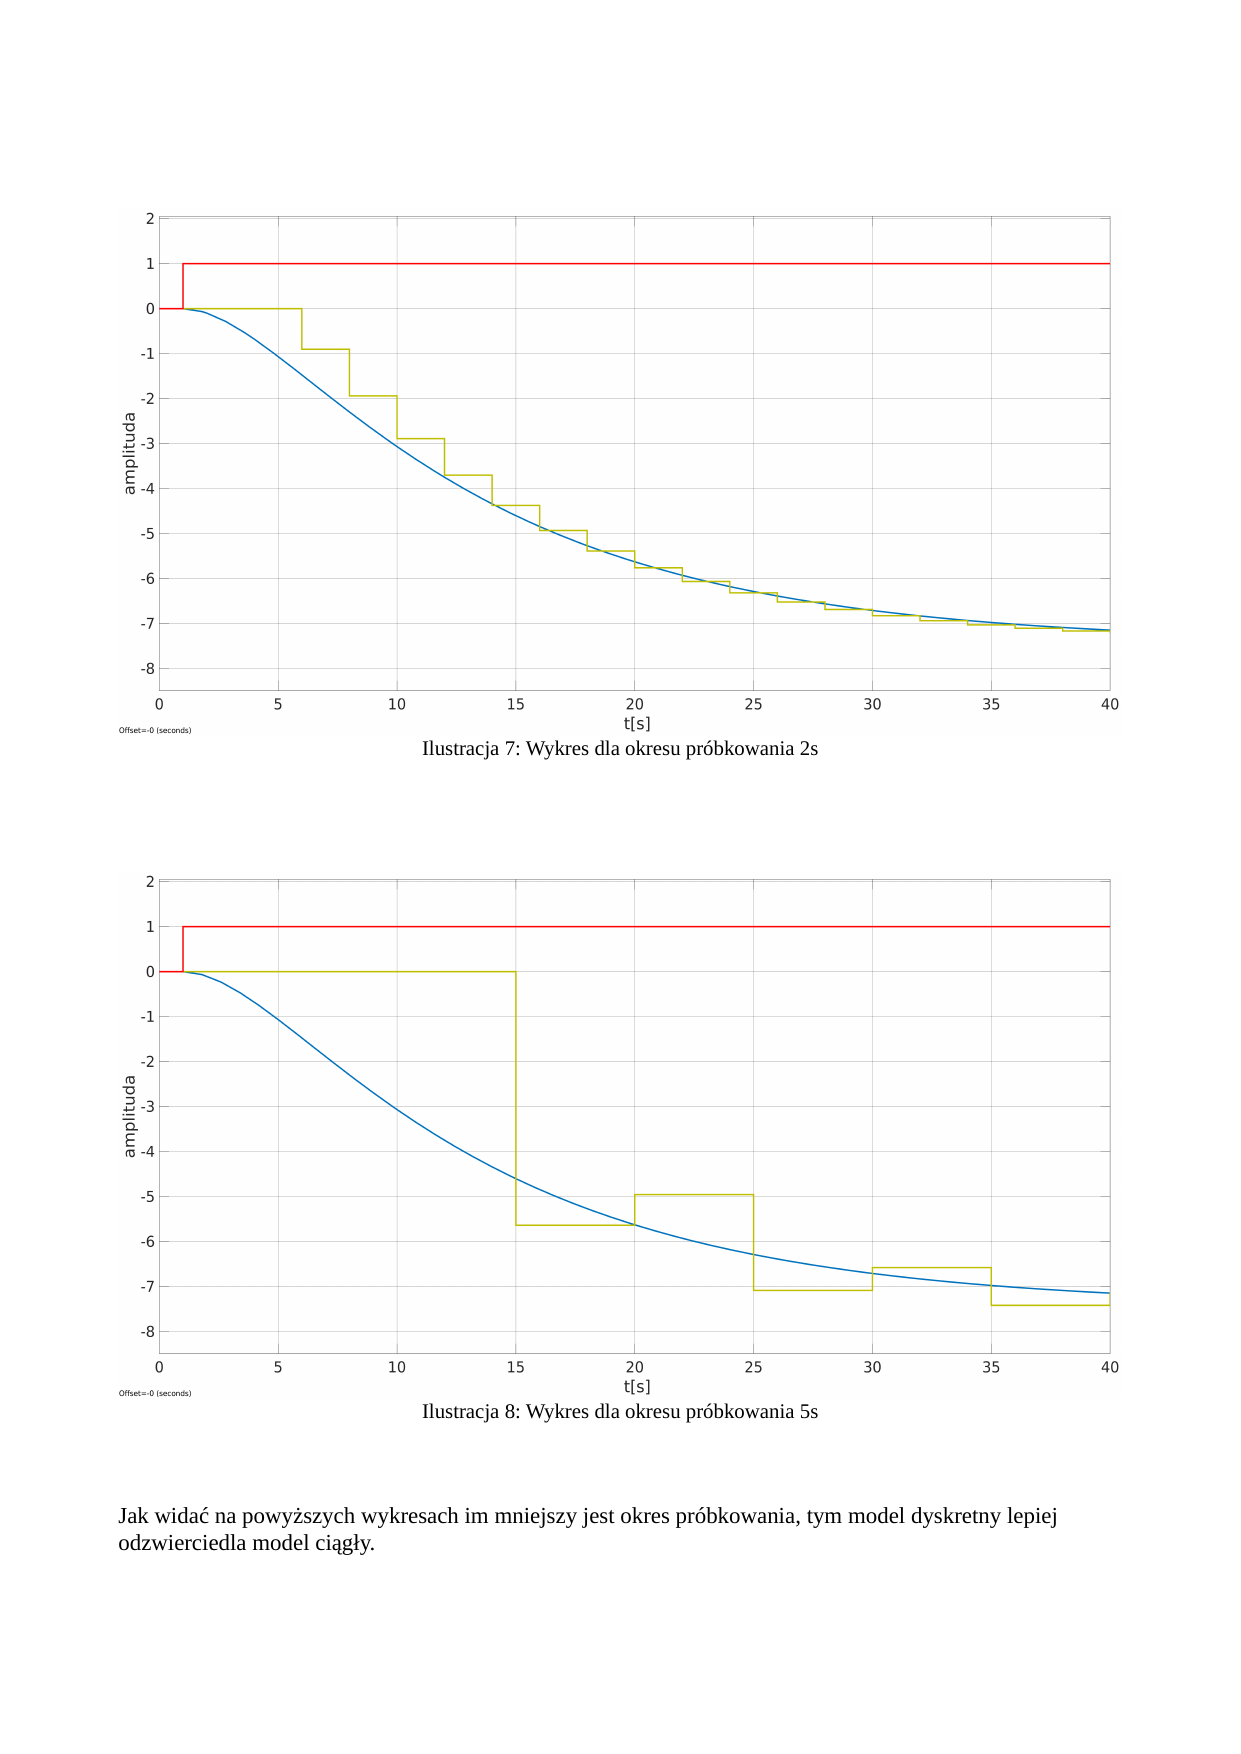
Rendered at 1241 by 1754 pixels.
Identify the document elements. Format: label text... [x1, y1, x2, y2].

picture [118, 872, 1123, 1400]
text Ilustracja 8: Wykres dla okresu próbkowania 5s [118, 1400, 1122, 1423]
text Jak widać na powyższych wykresach im mniejszy jest okres próbkowania, tym model dyskretny lepiej odzwierciedla model ciągły. [118, 1503, 1122, 1555]
picture [118, 209, 1123, 737]
text Ilustracja 7: Wykres dla okresu próbkowania 2s [118, 737, 1122, 760]
